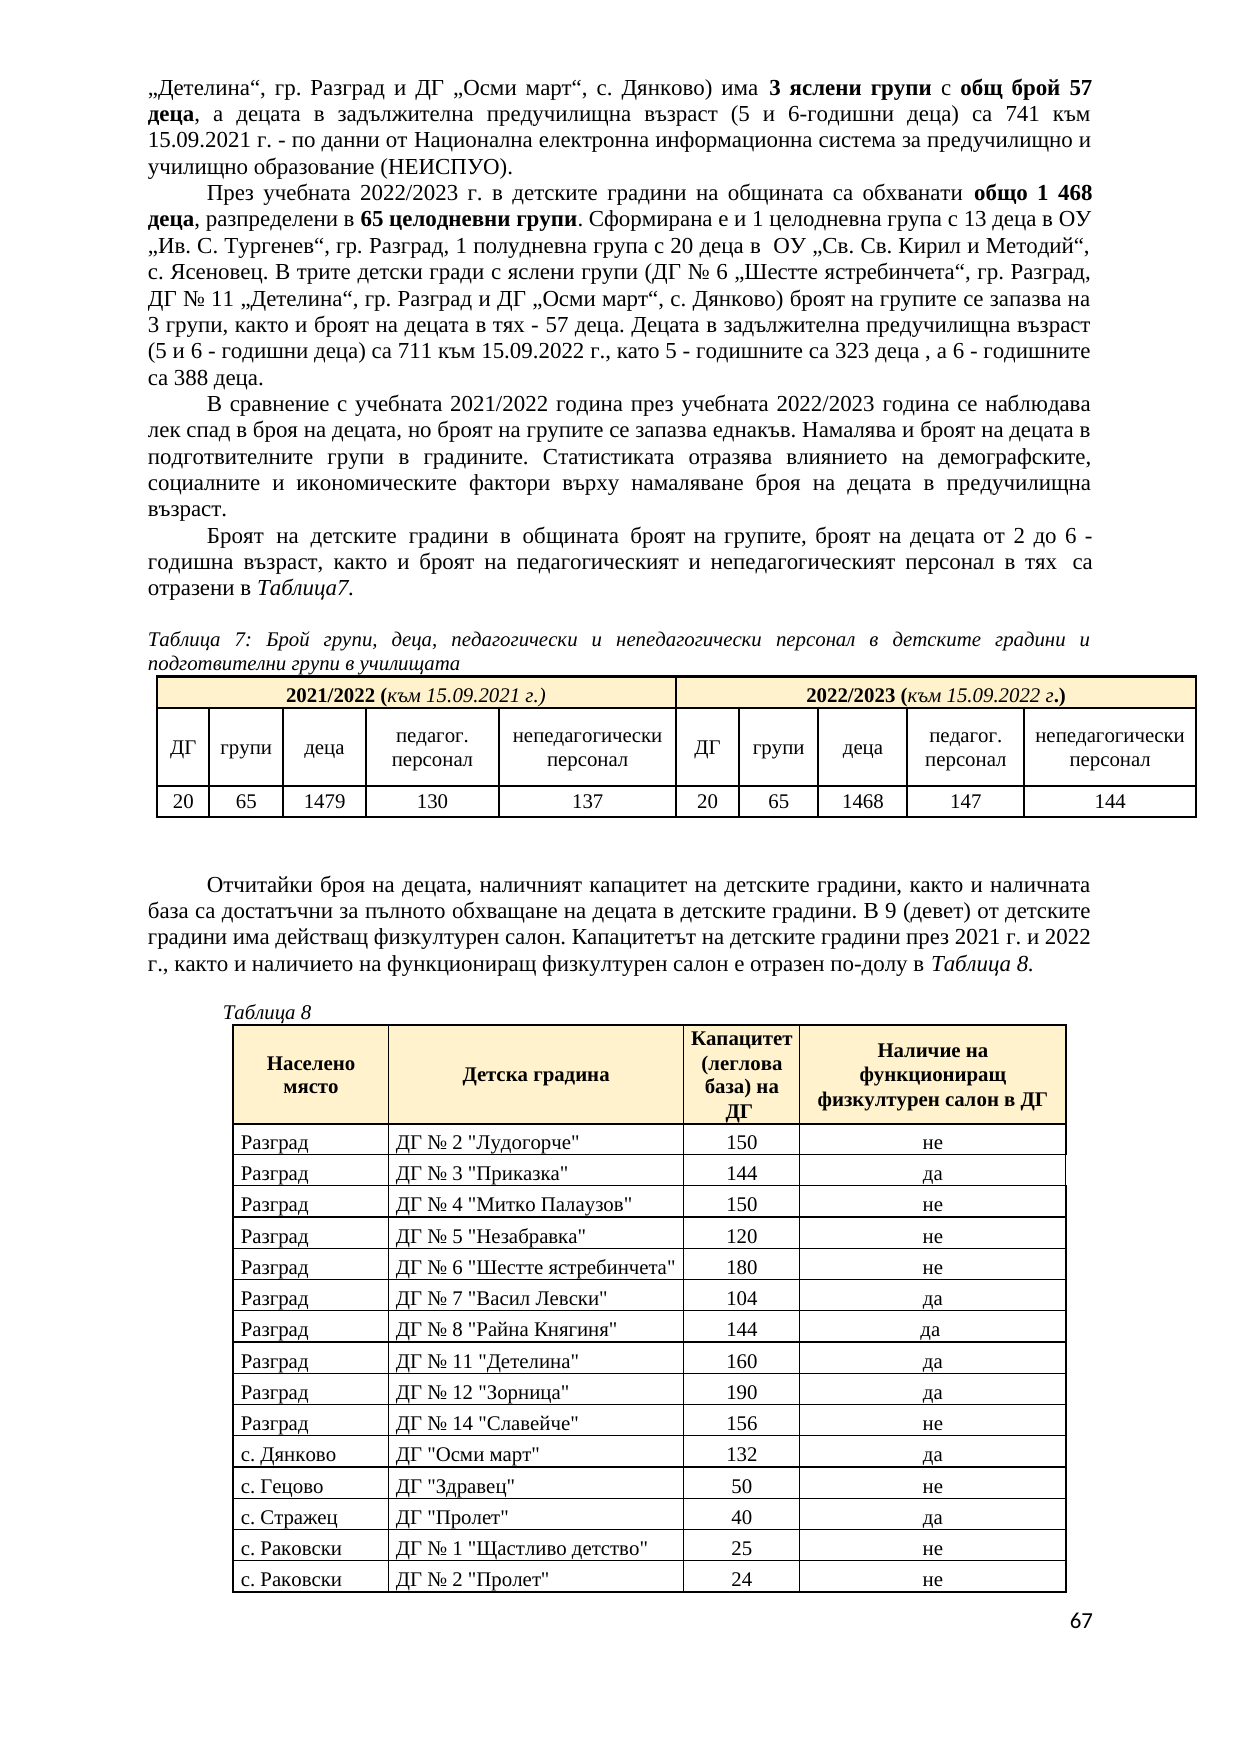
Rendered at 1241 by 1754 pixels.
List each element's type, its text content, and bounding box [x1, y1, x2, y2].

table_cell ДГ "Здравец" [389, 1468, 683, 1498]
table_cell непедагогически персонал [500, 709, 675, 785]
table_cell 1468 [819, 787, 906, 816]
table_header Детска градина [389, 1026, 683, 1123]
text Отчитайки броя на децата, наличният капацитет на детските градини, както и наличната база са достатъчни за пълното обхващане на децата в детските градини. В 9 (девет) от детските градини има действащ физкултурен салон. Капацитетът на детските градини през 2021 г. и 2022 г., както и наличието на функциониращ физкултурен салон е отразен по-долу в Таблица 8. [148, 871, 1093, 976]
table_cell с. Дянково [234, 1436, 388, 1466]
table_cell ДГ "Осми март" [389, 1436, 683, 1466]
table_cell Разград [234, 1280, 388, 1310]
table_cell 150 [684, 1186, 799, 1216]
table_cell Разград [234, 1249, 388, 1279]
text Таблица 7: Брой групи, деца, педагогически и непедагогически персонал в детските градини и подготвителни групи в училищата [148, 627, 1093, 675]
table_cell 65 [740, 787, 817, 816]
table_cell 144 [684, 1155, 799, 1185]
table_cell ДГ [677, 709, 738, 785]
table_cell 144 [684, 1311, 799, 1341]
table_cell 160 [684, 1343, 799, 1373]
table_cell не [800, 1249, 1065, 1279]
table_cell не [800, 1405, 1065, 1435]
table_cell ДГ № 14 "Славейче" [389, 1405, 683, 1435]
table_cell ДГ № 1 "Щастливо детство" [389, 1530, 683, 1560]
table_cell 190 [684, 1374, 799, 1404]
table_cell с. Раковски [234, 1561, 388, 1591]
text „Детелина“, гр. Разград и ДГ „Осми март“, с. Дянково) има 3 яслени групи с общ брой 57 деца, а децата в задължителна предучилищна възраст (5 и 6-годишни деца) са 741 към 15.09.2021 г. - по данни от Национална електронна информационна система за предучилищно и училищно образование (НЕИСПУО). [148, 74, 1093, 179]
table_cell 40 [684, 1499, 799, 1529]
table_cell 20 [158, 787, 208, 816]
table_cell Разград [234, 1186, 388, 1216]
table_cell групи [740, 709, 817, 785]
table_cell 130 [367, 787, 498, 816]
table_cell Разград [234, 1405, 388, 1435]
table_cell ДГ № 5 "Незабравка" [389, 1218, 683, 1248]
table_header Наличие на функциониращ физкултурен салон в ДГ [800, 1026, 1065, 1123]
table_cell 50 [684, 1468, 799, 1498]
table_cell с. Стражец [234, 1499, 388, 1529]
table_cell ДГ [158, 709, 208, 785]
table_header Капацитет (леглова база) на ДГ [684, 1026, 799, 1123]
table_cell ДГ № 6 "Шестте ястребинчета" [389, 1249, 683, 1279]
table_cell Разград [234, 1374, 388, 1404]
text През учебната 2022/2023 г. в детските градини на общината са обхванати общо 1 468 деца, разпределени в 65 целодневни групи. Сформирана е и 1 целодневна група с 13 деца в ОУ „Ив. С. Тургенев“, гр. Разград, 1 полудневна група с 20 деца в ОУ „Св. Св. Кирил и Методий“, с. Ясеновец. В трите детски гради с яслени групи (ДГ № 6 „Шестте ястребинчета“, гр. Разград, ДГ № 11 „Детелина“, гр. Разград и ДГ „Осми март“, с. Дянково) броят на групите се запазва на 3 групи, както и броят на децата в тях - 57 деца. Децата в задължителна предучилищна възраст (5 и 6 - годишни деца) са 711 към 15.09.2022 г., като 5 - годишните са 323 деца , а 6 - годишните са 388 деца. [148, 179, 1093, 390]
table_cell Разград [234, 1125, 388, 1154]
table_cell ДГ № 3 "Приказка" [389, 1155, 683, 1185]
table_cell да [800, 1155, 1065, 1185]
table_cell с. Гецово [234, 1468, 388, 1498]
table_cell 1479 [284, 787, 365, 816]
table_cell ДГ № 2 "Пролет" [389, 1561, 683, 1591]
text Броят на детските градини в общината броят на групите, броят на децата от 2 до 6 - годишна възраст, както и броят на педагогическият и непедагогическият персонал в тях са отразени в Таблица7. [148, 522, 1093, 601]
table_cell не [800, 1530, 1065, 1560]
table_cell непедагогически персонал [1025, 709, 1195, 785]
text В сравнение с учебната 2021/2022 година през учебната 2022/2023 година се наблюдава лек спад в броя на децата, но броят на групите се запазва еднакъв. Намалява и броят на децата в подготвителните групи в градините. Статистиката отразява влиянието на демографските, социалните и икономическите фактори върху намаляване броя на децата в предучилищна възраст. [148, 390, 1093, 522]
table_cell ДГ № 8 "Райна Княгиня" [389, 1311, 683, 1341]
table_cell деца [819, 709, 906, 785]
table_cell 65 [210, 787, 282, 816]
table_cell не [800, 1186, 1065, 1216]
table_cell Разград [234, 1343, 388, 1373]
table_header 2022/2023 (към 15.09.2022 г.) [677, 678, 1195, 707]
table_cell с. Раковски [234, 1530, 388, 1560]
table_cell 104 [684, 1280, 799, 1310]
table_cell деца [284, 709, 365, 785]
table_header Населено място [234, 1026, 388, 1123]
table_cell да [800, 1499, 1065, 1529]
table_cell ДГ № 11 "Детелина" [389, 1343, 683, 1373]
table_cell 156 [684, 1405, 799, 1435]
table_cell 120 [684, 1218, 799, 1248]
table_cell 144 [1025, 787, 1195, 816]
table_cell не [800, 1468, 1065, 1498]
table_cell не [800, 1218, 1065, 1248]
table_cell 180 [684, 1249, 799, 1279]
table_cell да [800, 1280, 1065, 1310]
table_cell не [800, 1125, 1065, 1154]
table_cell педагог. персонал [367, 709, 498, 785]
table_cell групи [210, 709, 282, 785]
table_cell 147 [908, 787, 1023, 816]
table_cell 132 [684, 1436, 799, 1466]
table_cell ДГ № 4 "Митко Палаузов" [389, 1186, 683, 1216]
table_cell педагог. персонал [908, 709, 1023, 785]
table_cell Разград [234, 1311, 388, 1341]
table_cell 150 [684, 1125, 799, 1154]
table_cell не [800, 1561, 1065, 1591]
table_cell Разград [234, 1218, 388, 1248]
table_header 2021/2022 (към 15.09.2021 г.) [158, 678, 675, 707]
table_cell ДГ "Пролет" [389, 1499, 683, 1529]
table_cell ДГ № 7 "Васил Левски" [389, 1280, 683, 1310]
table_cell 20 [677, 787, 738, 816]
table_cell 137 [500, 787, 675, 816]
table_cell да [800, 1311, 1065, 1341]
table_cell да [800, 1436, 1065, 1466]
table_cell 24 [684, 1561, 799, 1591]
table_cell ДГ № 12 "Зорница" [389, 1374, 683, 1404]
table_cell 25 [684, 1530, 799, 1560]
table_cell да [800, 1374, 1065, 1404]
table_cell ДГ № 2 "Лудогорче" [389, 1125, 683, 1154]
table_cell да [800, 1343, 1065, 1373]
text Таблица 8 [148, 1000, 1093, 1024]
table_cell Разград [234, 1155, 388, 1185]
